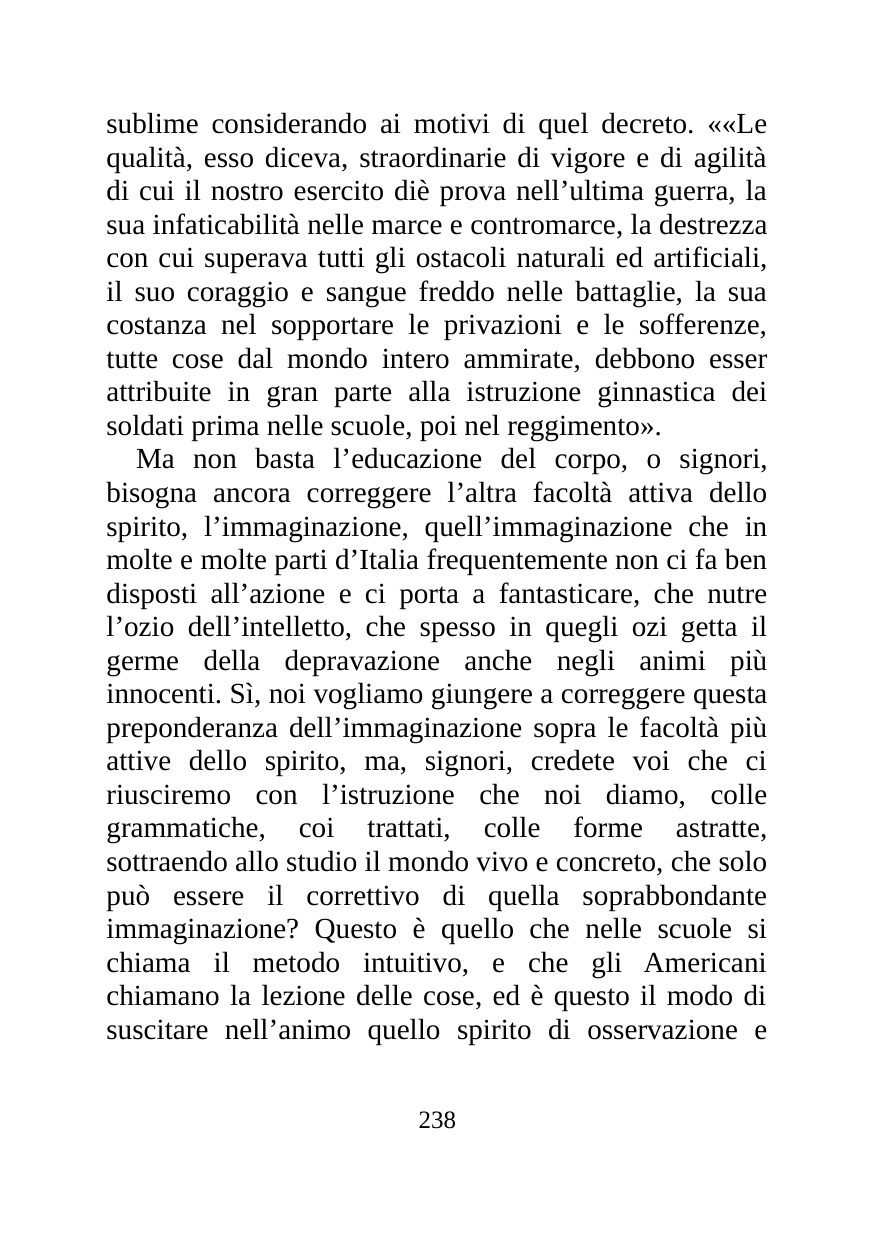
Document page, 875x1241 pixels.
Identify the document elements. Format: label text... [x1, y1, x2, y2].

text sublime considerando ai motivi di quel decreto. ««Le qualità, esso diceva, straordinarie di vigore e di agilità di cui il nostro esercito diè prova nell’ultima guerra, la sua infaticabilità nelle marce e contromarce, la destrezza con cui superava tutti gli ostacoli naturali ed artificiali, il suo coraggio e sangue freddo nelle battaglie, la sua costanza nel sopportare le privazioni e le sofferenze, tutte cose dal mondo intero ammirate, debbono esser attribuite in gran parte alla istruzione ginnastica dei soldati prima nelle scuole, poi nel reggimento». [106, 106, 768, 442]
text Ma non basta l’educazione del corpo, o signori, bisogna ancora correggere l’altra facoltà attiva dello spirito, l’immaginazione, quell’immaginazione che in molte e molte parti d’Italia frequentemente non ci fa ben disposti all’azione e ci porta a fantasticare, che nutre l’ozio dell’intelletto, che spesso in quegli ozi getta il germe della depravazione anche negli animi più innocenti. Sì, noi vogliamo giungere a correggere questa preponderanza dell’immaginazione sopra le facoltà più attive dello spirito, ma, signori, credete voi che ci riusciremo con l’istruzione che noi diamo, colle grammatiche, coi trattati, colle forme astratte, sottraendo allo studio il mondo vivo e concreto, che solo può essere il correttivo di quella soprabbondante immaginazione? Questo è quello che nelle scuole si chiama il metodo intuitivo, e che gli Americani chiamano la lezione delle cose, ed è questo il modo di suscitare nell’animo quello spirito di osservazione e [106, 442, 768, 1045]
